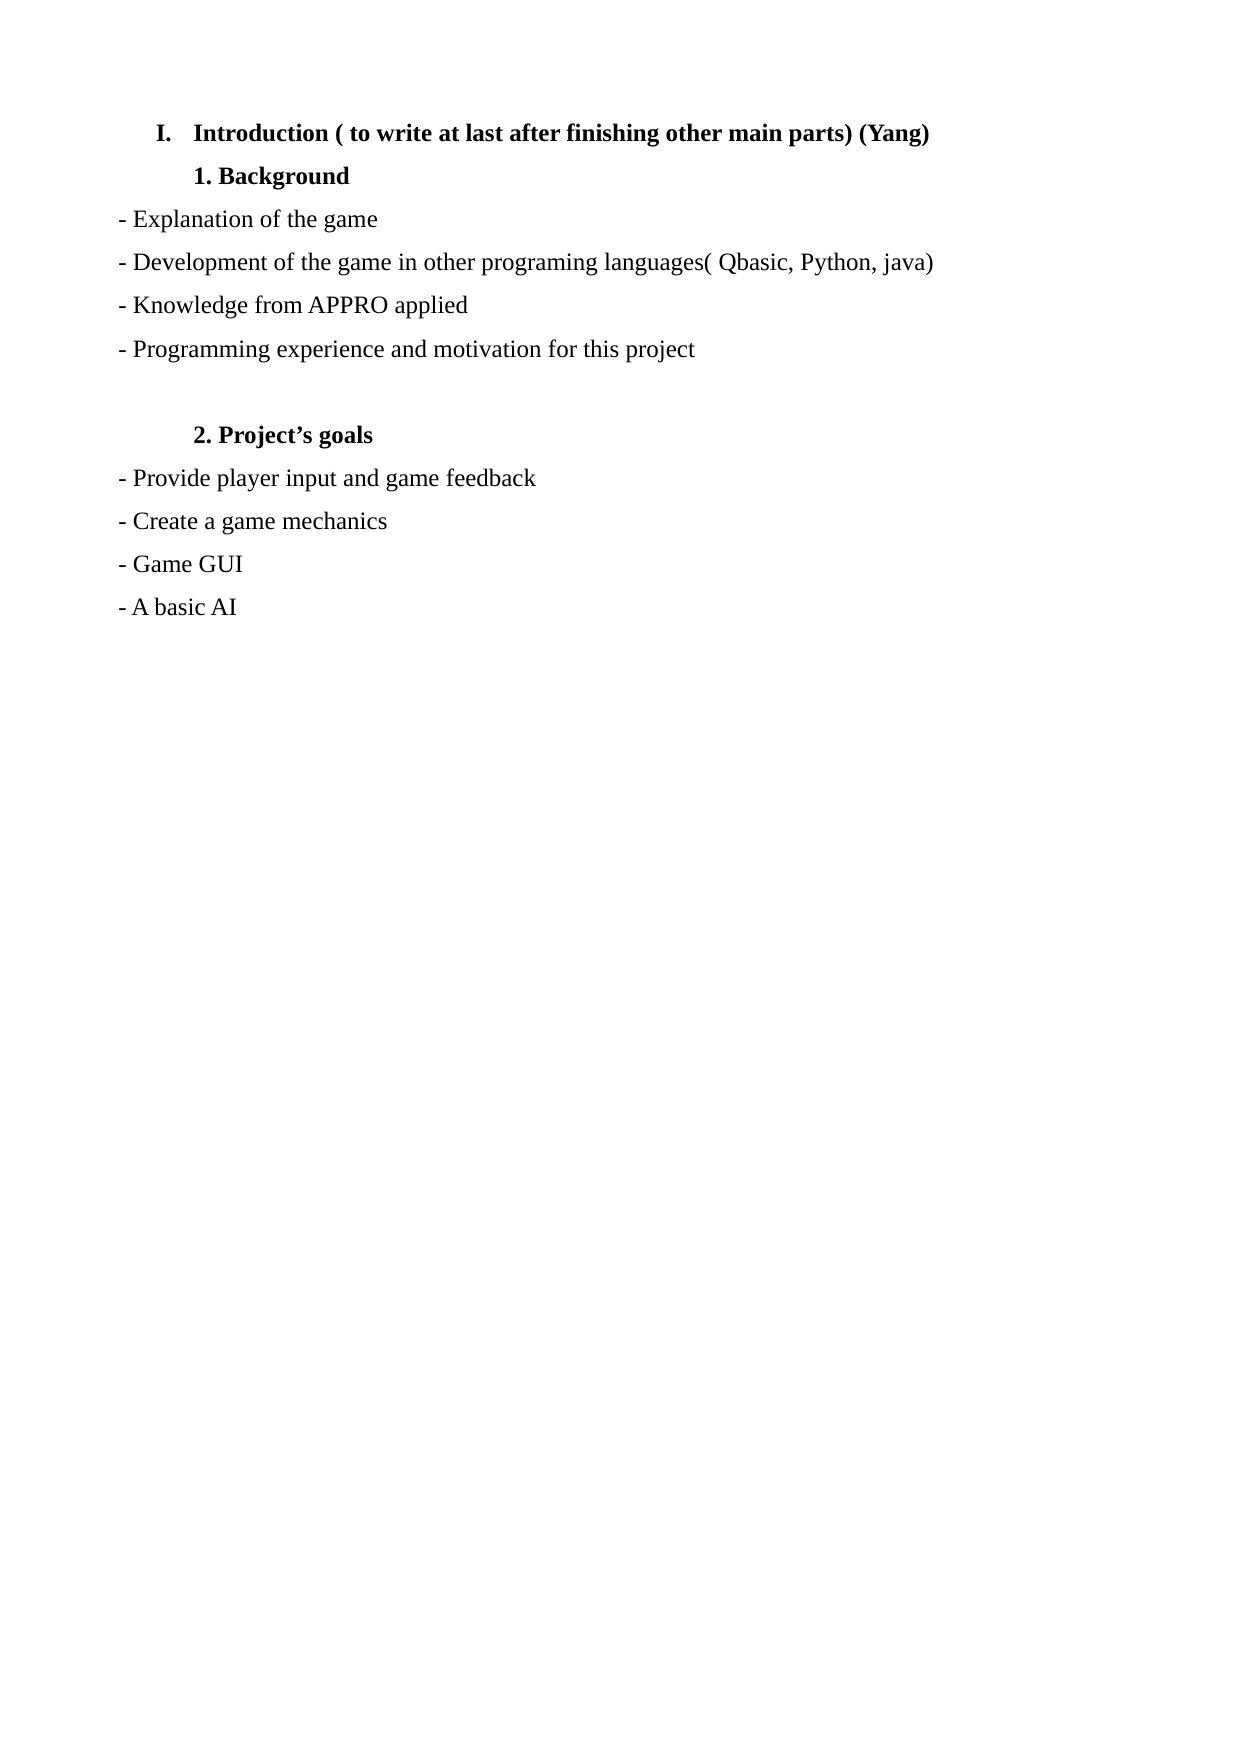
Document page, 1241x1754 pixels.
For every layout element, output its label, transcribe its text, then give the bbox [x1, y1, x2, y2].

text - Game GUI [118, 549, 1122, 578]
text - Development of the game in other programing languages( Qbasic, Python, java) [118, 247, 1122, 276]
text - Programming experience and motivation for this project [118, 334, 1122, 362]
text - Knowledge from APPRO applied [118, 291, 1122, 319]
text - Create a game mechanics [118, 506, 1122, 535]
text - Explanation of the game [118, 204, 1122, 233]
list 2. Project’s goals [156, 420, 1122, 449]
list 1. Background [156, 161, 1122, 190]
text - Provide player input and game feedback [118, 463, 1122, 492]
list Introduction ( to write at last after finishing other main parts) (Yang) [156, 118, 1122, 147]
text - A basic AI [118, 592, 1122, 621]
